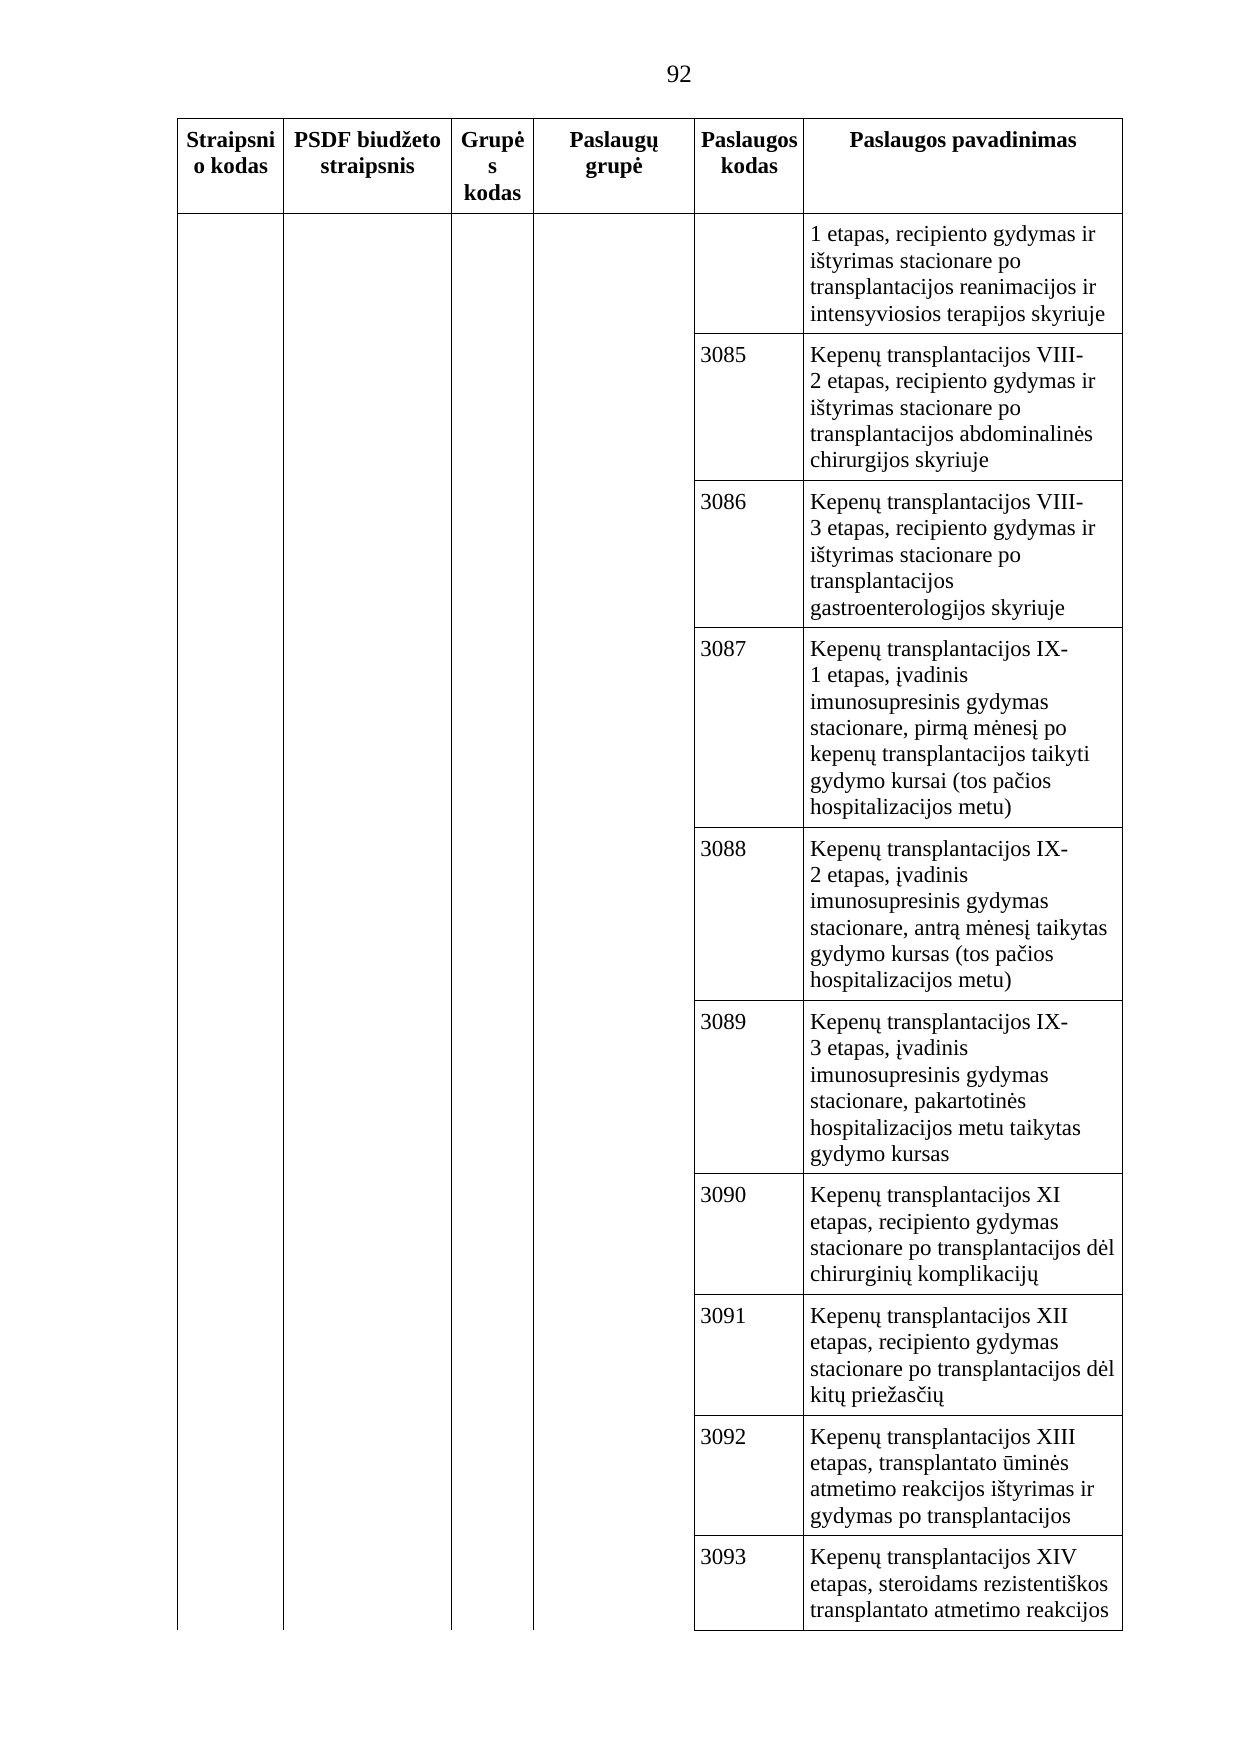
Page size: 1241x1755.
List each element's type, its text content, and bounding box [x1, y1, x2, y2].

table_cell [284, 1000, 451, 1173]
table_cell [284, 1415, 451, 1535]
table_cell [534, 1535, 694, 1629]
table_cell [534, 1294, 694, 1414]
table_cell [534, 333, 694, 480]
table_cell Kepenų transplantacijos IX-3 etapas, įvadinis imunosupresinis gydymas stacionare, pakartotinės hospitalizacijos metu taikytas gydymo kursas [804, 1001, 1122, 1173]
table_cell [178, 480, 283, 627]
table_cell [284, 333, 451, 480]
table_cell [695, 214, 803, 333]
table_cell Kepenų transplantacijos IX-2 etapas, įvadinis imunosupresinis gydymas stacionare, antrą mėnesį taikytas gydymo kursas (tos pačios hospitalizacijos metu) [804, 828, 1122, 1000]
table_header PSDF biudžeto straipsnis [284, 119, 451, 212]
table_cell 3088 [695, 828, 803, 1000]
table_cell Kepenų transplantacijos IX-1 etapas, įvadinis imunosupresinis gydymas stacionare, pirmą mėnesį po kepenų transplantacijos taikyti gydymo kursai (tos pačios hospitalizacijos metu) [804, 628, 1122, 827]
table_cell [452, 827, 533, 1000]
table_cell 3093 [695, 1536, 803, 1629]
table_cell [178, 827, 283, 1000]
table_cell [534, 627, 694, 827]
table_cell 3092 [695, 1416, 803, 1535]
table_cell [534, 1000, 694, 1173]
table_cell [178, 1415, 283, 1535]
table_header Straipsnio kodas [178, 119, 283, 212]
table_cell [178, 1535, 283, 1629]
table_cell 3091 [695, 1295, 803, 1414]
table_header Grupės kodas [452, 119, 533, 212]
table_cell 3089 [695, 1001, 803, 1173]
table_cell Kepenų transplantacijos XIV etapas, steroidams rezistentiškos transplantato atmetimo reakcijos [804, 1536, 1122, 1629]
table_cell [452, 1173, 533, 1294]
table_cell 3087 [695, 628, 803, 827]
table_cell [178, 1294, 283, 1414]
table_cell [534, 1173, 694, 1294]
table_cell [284, 214, 451, 333]
table_cell [534, 1415, 694, 1535]
table_cell [284, 1173, 451, 1294]
table_cell Kepenų transplantacijos VIII-3 etapas, recipiento gydymas ir ištyrimas stacionare po transplantacijos gastroenterologijos skyriuje [804, 481, 1122, 627]
table_cell [534, 480, 694, 627]
table_cell Kepenų transplantacijos VIII-2 etapas, recipiento gydymas ir ištyrimas stacionare po transplantacijos abdominalinės chirurgijos skyriuje [804, 334, 1122, 480]
table_cell Kepenų transplantacijos XII etapas, recipiento gydymas stacionare po transplantacijos dėl kitų priežasčių [804, 1295, 1122, 1414]
table_header Paslaugų grupė [534, 119, 694, 212]
table_cell [284, 1294, 451, 1414]
table_cell 1 etapas, recipiento gydymas ir ištyrimas stacionare po transplantacijos reanimacijos ir intensyviosios terapijos skyriuje [804, 214, 1122, 333]
table_cell [452, 214, 533, 333]
table_cell Kepenų transplantacijos XIII etapas, transplantato ūminės atmetimo reakcijos ištyrimas ir gydymas po transplantacijos [804, 1416, 1122, 1535]
table_cell [452, 1000, 533, 1173]
table_cell [452, 627, 533, 827]
table_cell Kepenų transplantacijos XI etapas, recipiento gydymas stacionare po transplantacijos dėl chirurginių komplikacijų [804, 1174, 1122, 1294]
table_header Paslaugos kodas [695, 119, 803, 212]
table_cell [452, 1535, 533, 1629]
table_cell [284, 827, 451, 1000]
table_cell [178, 214, 283, 333]
table_cell [452, 480, 533, 627]
table_cell [284, 1535, 451, 1629]
table_cell [534, 214, 694, 333]
table_cell [178, 1000, 283, 1173]
table_cell [284, 627, 451, 827]
table_cell [178, 627, 283, 827]
table_cell [534, 827, 694, 1000]
table_cell [178, 1173, 283, 1294]
table_cell [284, 480, 451, 627]
table_cell 3085 [695, 334, 803, 480]
table_cell [452, 1415, 533, 1535]
table_cell 3086 [695, 481, 803, 627]
table_cell [452, 333, 533, 480]
table_cell 3090 [695, 1174, 803, 1294]
table_cell [452, 1294, 533, 1414]
table_header Paslaugos pavadinimas [804, 119, 1122, 212]
table_cell [178, 333, 283, 480]
